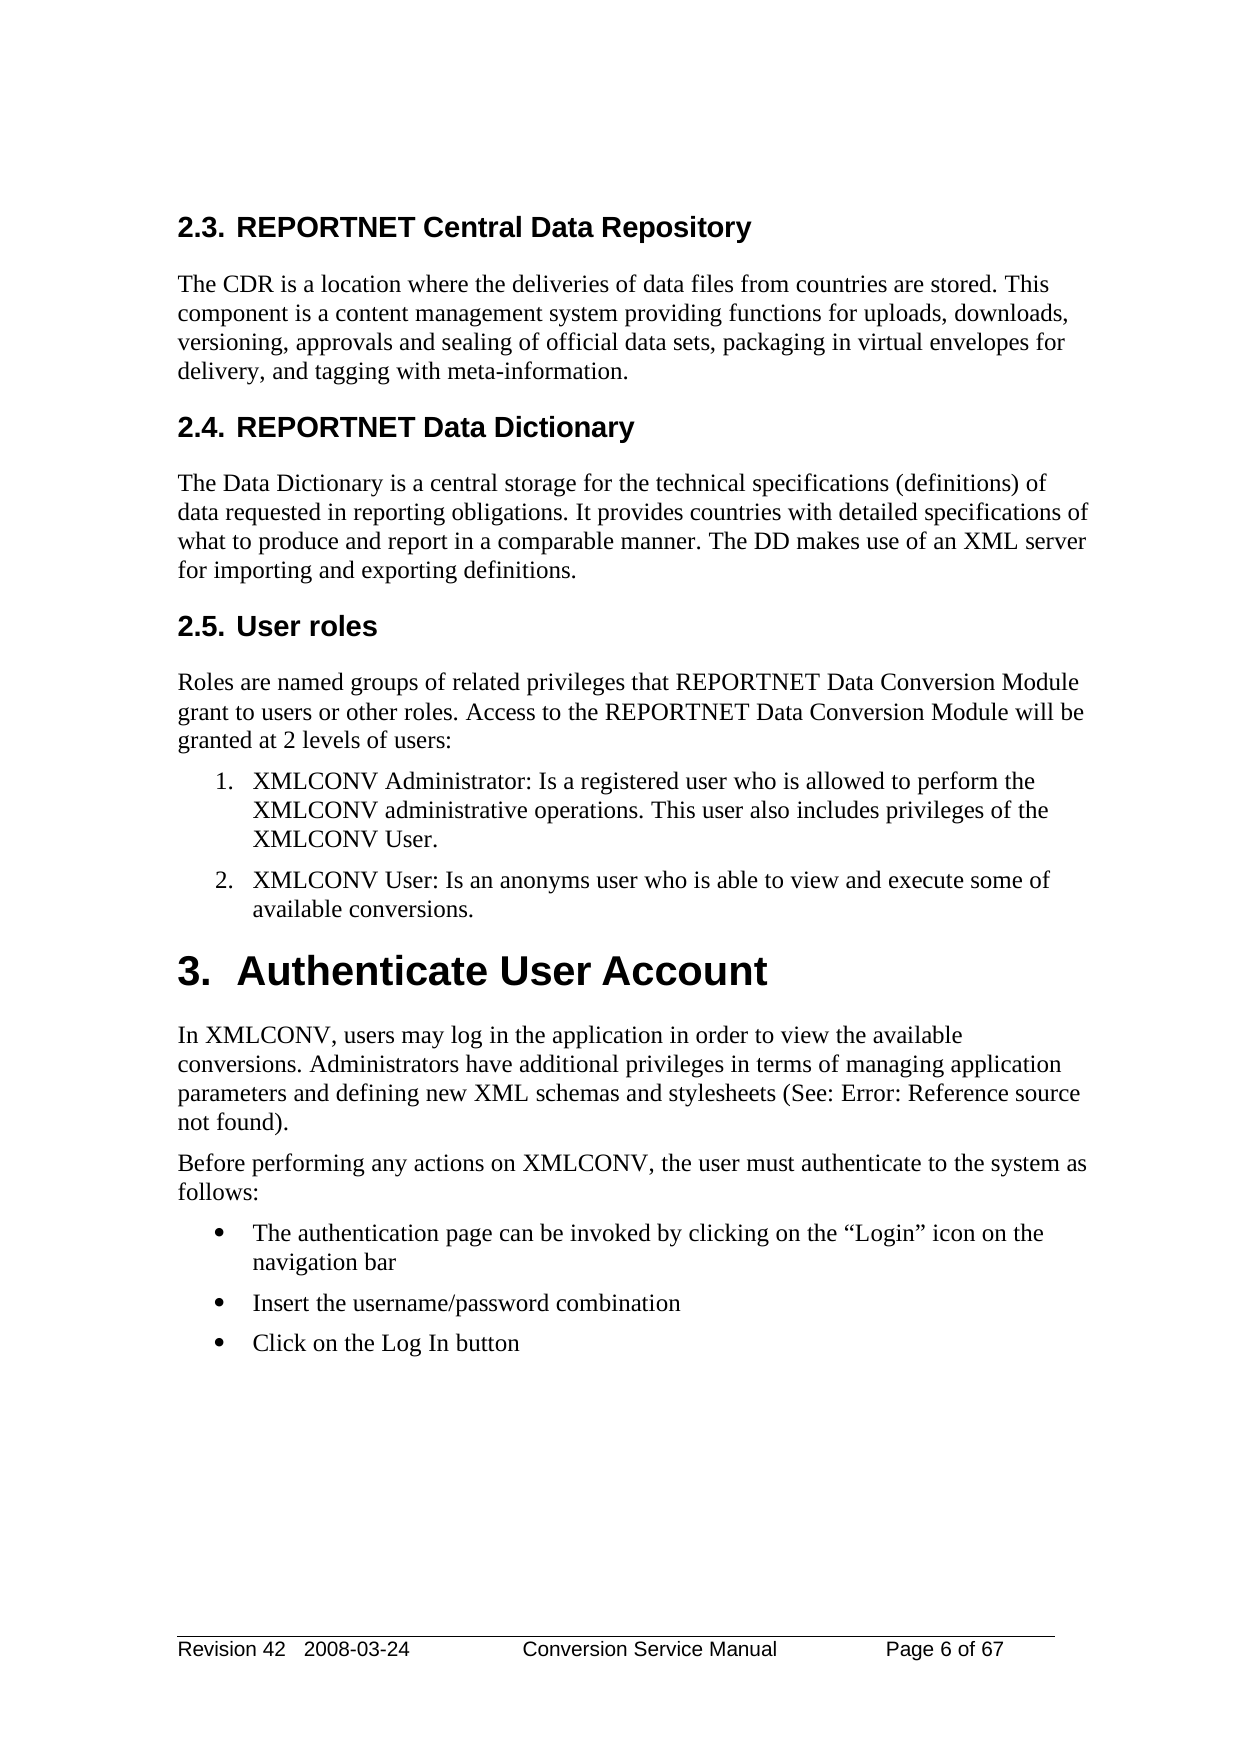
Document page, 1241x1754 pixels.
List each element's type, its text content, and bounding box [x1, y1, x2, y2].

text Roles are named groups of related privileges that REPORTNET Data Conversion Module grant to users or other roles. Access to the REPORTNET Data Conversion Module will be granted at 2 levels of users: [177, 667, 1092, 754]
list XMLCONV User: Is an anonyms user who is able to view and execute some of available conversions. [215, 865, 1092, 923]
text In XMLCONV, users may log in the application in order to view the available conversions. Administrators have additional privileges in terms of managing application parameters and defining new XML schemas and stylesheets (See: ). [177, 1019, 1092, 1136]
subtitle REPORTNET Data Dictionary [177, 409, 1092, 443]
text Before performing any actions on XMLCONV, the user must authenticate to the system as follows: [177, 1148, 1092, 1206]
subtitle User roles [177, 609, 1092, 642]
text The CDR is a location where the deliveries of data files from countries are stored. This component is a content management system providing functions for uploads, downloads, versioning, approvals and sealing of official data sets, packaging in virtual envelopes for delivery, and tagging with meta-information. [177, 268, 1092, 385]
list Click on the Log In button [215, 1328, 1092, 1357]
text The Data Dictionary is a central storage for the technical specifications (definitions) of data requested in reporting obligations. It provides countries with detailed specifications of what to produce and report in a comparable manner. The DD makes use of an XML server for importing and exporting definitions. [177, 468, 1092, 584]
subtitle REPORTNET Central Data Repository [177, 210, 1092, 244]
list The authentication page can be invoked by clicking on the “Login” icon on the navigation bar [215, 1217, 1092, 1276]
list XMLCONV Administrator: Is a registered user who is allowed to perform the XMLCONV administrative operations. This user also includes privileges of the XMLCONV User. [215, 766, 1092, 853]
subtitle Authenticate User Account [177, 947, 1092, 995]
list Insert the username/password combination [215, 1287, 1092, 1316]
